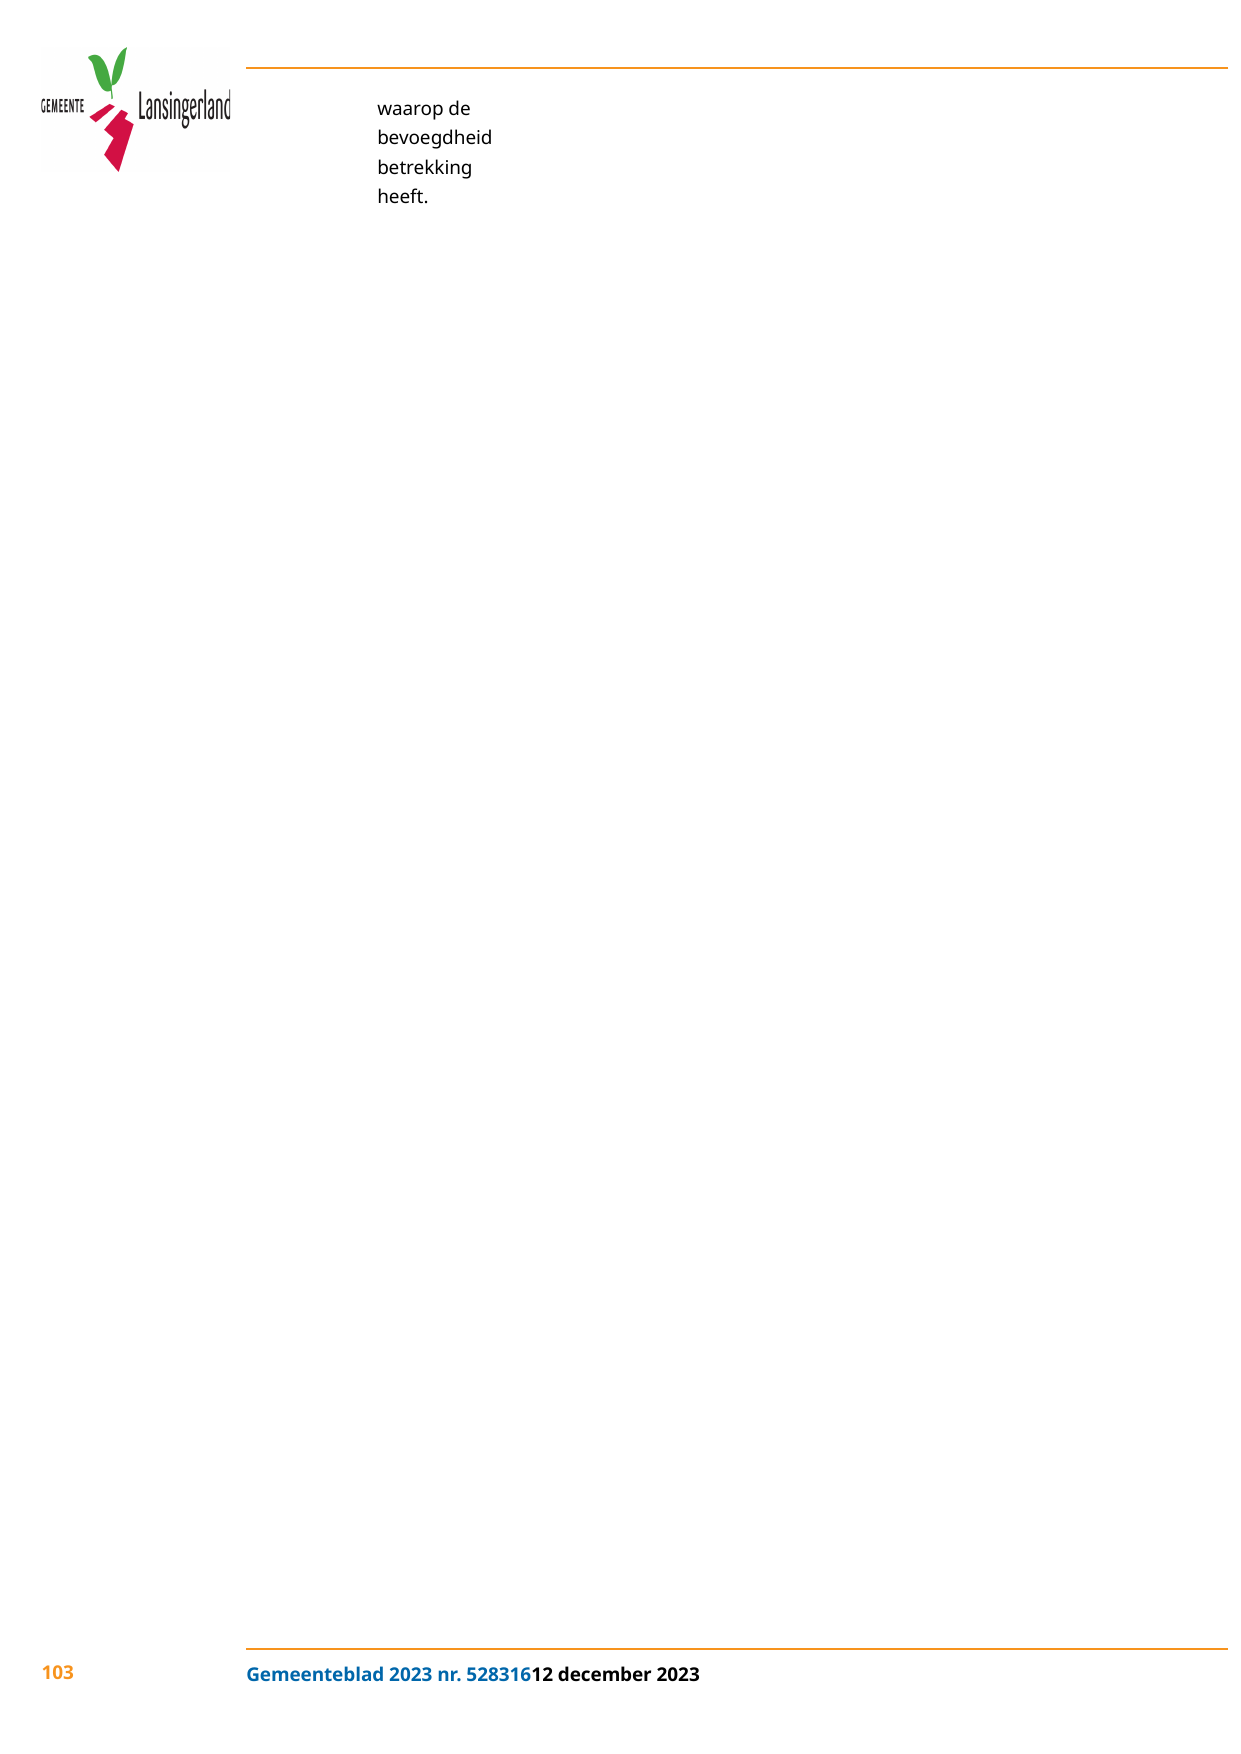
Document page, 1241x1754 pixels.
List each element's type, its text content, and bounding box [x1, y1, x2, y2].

table_cell [248, 95, 377, 209]
table_cell [764, 95, 893, 209]
table_cell [506, 95, 635, 209]
table_cell [635, 95, 764, 209]
table_cell [894, 95, 1022, 209]
table_cell [1023, 95, 1152, 209]
picture [41, 47, 231, 172]
table_cell waarop de bevoegdheid betrekking heeft. [377, 95, 506, 209]
